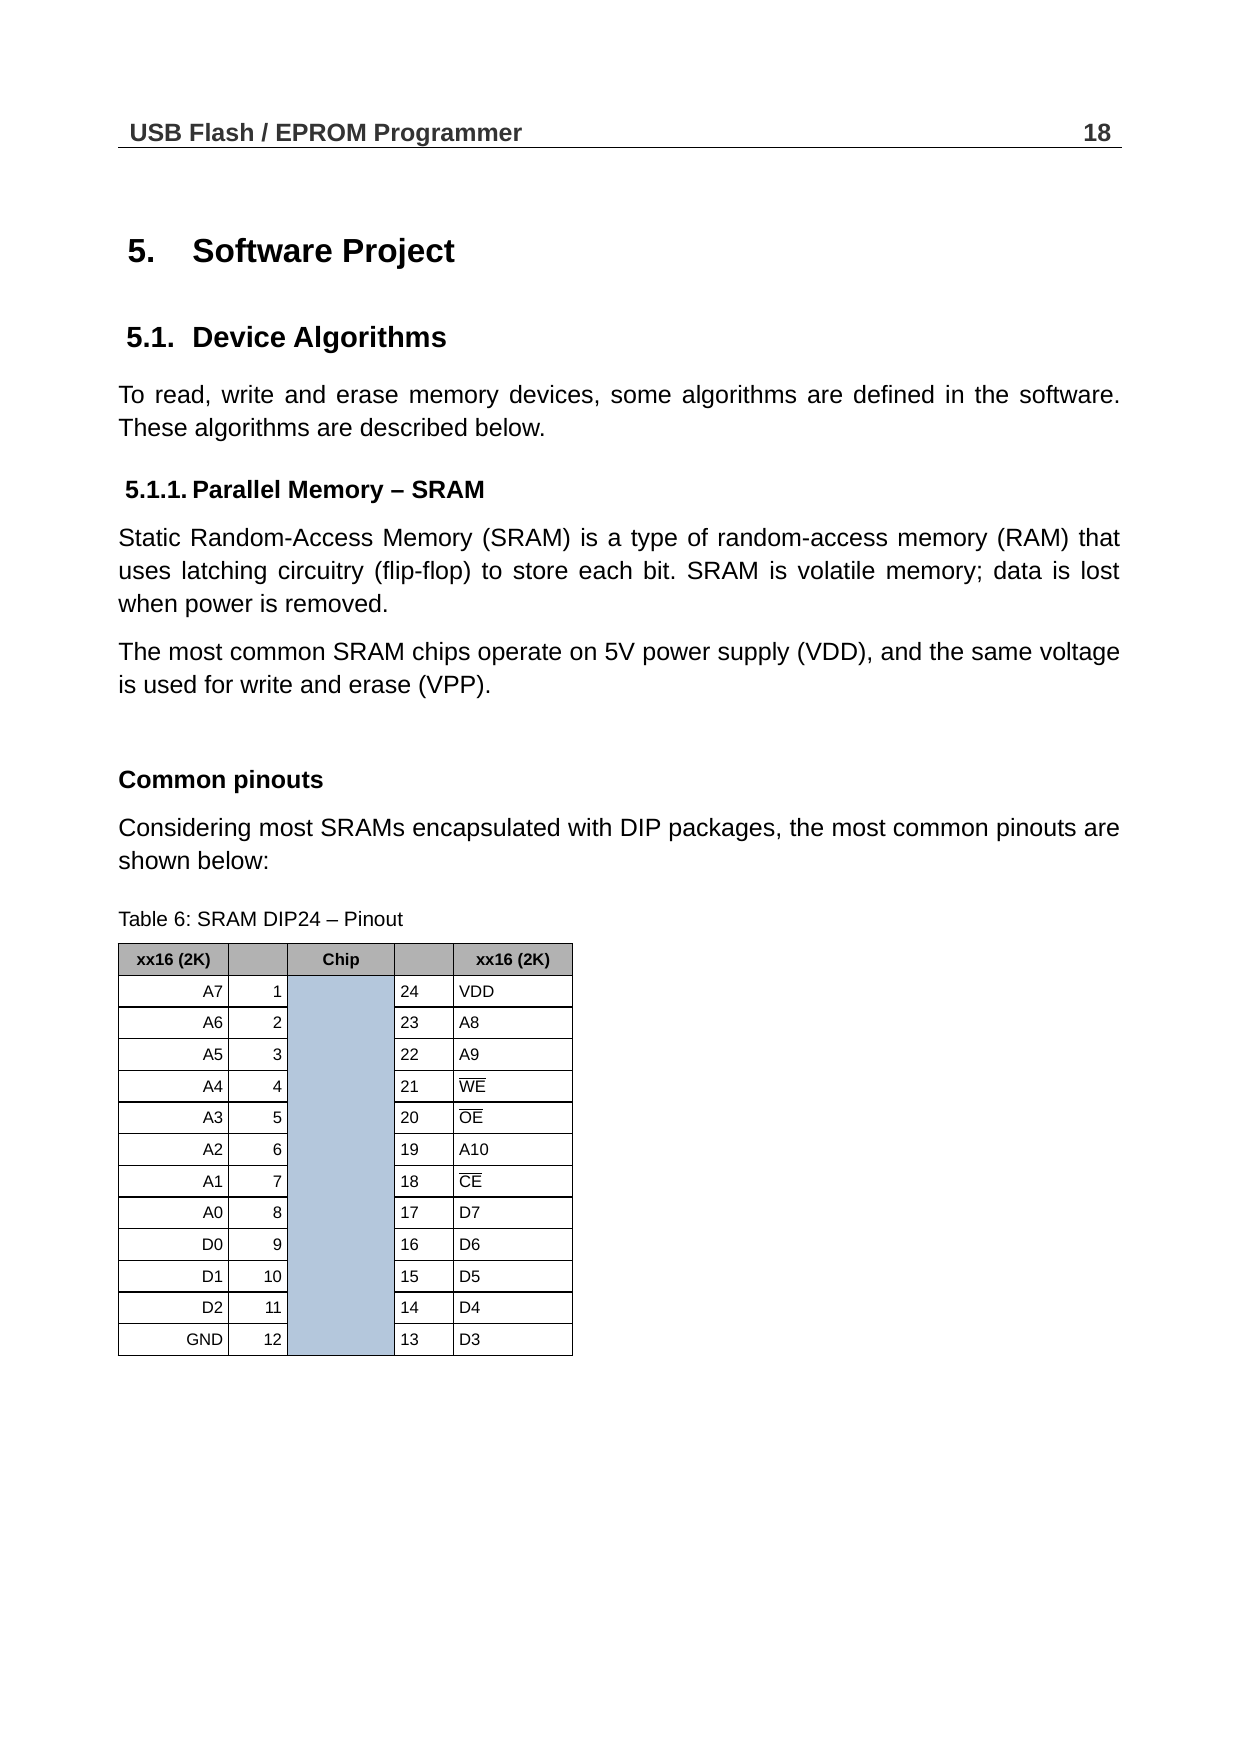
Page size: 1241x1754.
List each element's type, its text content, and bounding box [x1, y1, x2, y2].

table_cell A4 [119, 1071, 228, 1101]
table_cell GND [119, 1324, 228, 1355]
table_header Chip [288, 944, 394, 975]
table_cell 16 [395, 1229, 453, 1260]
text The most common SRAM chips operate on 5V power supply (VDD), and the same voltage is used for write and erase (VPP). [118, 637, 1122, 698]
subtitle Parallel Memory – SRAM [118, 475, 1122, 504]
table_cell A0 [119, 1198, 228, 1228]
table_cell 2 [229, 1008, 287, 1038]
table_cell [288, 976, 394, 1355]
table_cell A3 [119, 1103, 228, 1133]
text Table 6: SRAM DIP24 – Pinout [118, 907, 1122, 931]
table_cell D3 [454, 1324, 572, 1355]
table_cell D2 [119, 1293, 228, 1323]
table_cell D6 [454, 1229, 572, 1260]
table_cell 7 [229, 1166, 287, 1196]
table_cell 3 [229, 1039, 287, 1070]
table_cell 21 [395, 1071, 453, 1101]
table_cell 20 [395, 1103, 453, 1133]
table_cell A8 [454, 1008, 572, 1038]
table_cell 12 [229, 1324, 287, 1355]
table_cell A6 [119, 1008, 228, 1038]
subtitle Device Algorithms [118, 321, 1122, 354]
table_cell CE [454, 1166, 572, 1196]
table_cell 14 [395, 1293, 453, 1323]
table_cell D7 [454, 1198, 572, 1228]
table_cell A9 [454, 1039, 572, 1070]
table_header [395, 944, 453, 975]
table_cell D1 [119, 1261, 228, 1291]
text Considering most SRAMs encapsulated with DIP packages, the most common pinouts are shown below: [118, 813, 1122, 875]
table_cell VDD [454, 976, 572, 1006]
text Static Random-Access Memory (SRAM) is a type of random-access memory (RAM) that uses latching circuitry (flip-flop) to store each bit. SRAM is volatile memory; data is lost when power is removed. [118, 523, 1122, 618]
table_cell D0 [119, 1229, 228, 1260]
table_cell A5 [119, 1039, 228, 1070]
subtitle Software Project [118, 231, 1122, 269]
table_cell 24 [395, 976, 453, 1006]
table_cell 5 [229, 1103, 287, 1133]
table_cell 19 [395, 1134, 453, 1165]
table_cell A7 [119, 976, 228, 1006]
table_cell 1 [229, 976, 287, 1006]
text Common pinouts [118, 765, 1122, 794]
table_cell 23 [395, 1008, 453, 1038]
table_cell 10 [229, 1261, 287, 1291]
table_cell 22 [395, 1039, 453, 1070]
text To read, write and erase memory devices, some algorithms are defined in the software. These algorithms are described below. [118, 380, 1122, 441]
table_cell 11 [229, 1293, 287, 1323]
table_cell 9 [229, 1229, 287, 1260]
table_cell OE [454, 1103, 572, 1133]
table_cell A2 [119, 1134, 228, 1165]
table_cell A1 [119, 1166, 228, 1196]
table_cell 18 [395, 1166, 453, 1196]
table_cell 6 [229, 1134, 287, 1165]
table_header [229, 944, 287, 975]
table_cell A10 [454, 1134, 572, 1165]
table_cell 13 [395, 1324, 453, 1355]
table_cell D4 [454, 1293, 572, 1323]
table_header xx16 (2K) [119, 944, 228, 975]
table_cell 8 [229, 1198, 287, 1228]
table_cell 15 [395, 1261, 453, 1291]
table_cell 4 [229, 1071, 287, 1101]
table_cell 17 [395, 1198, 453, 1228]
table_cell WE [454, 1071, 572, 1101]
table_cell D5 [454, 1261, 572, 1291]
table_header xx16 (2K) [454, 944, 572, 975]
